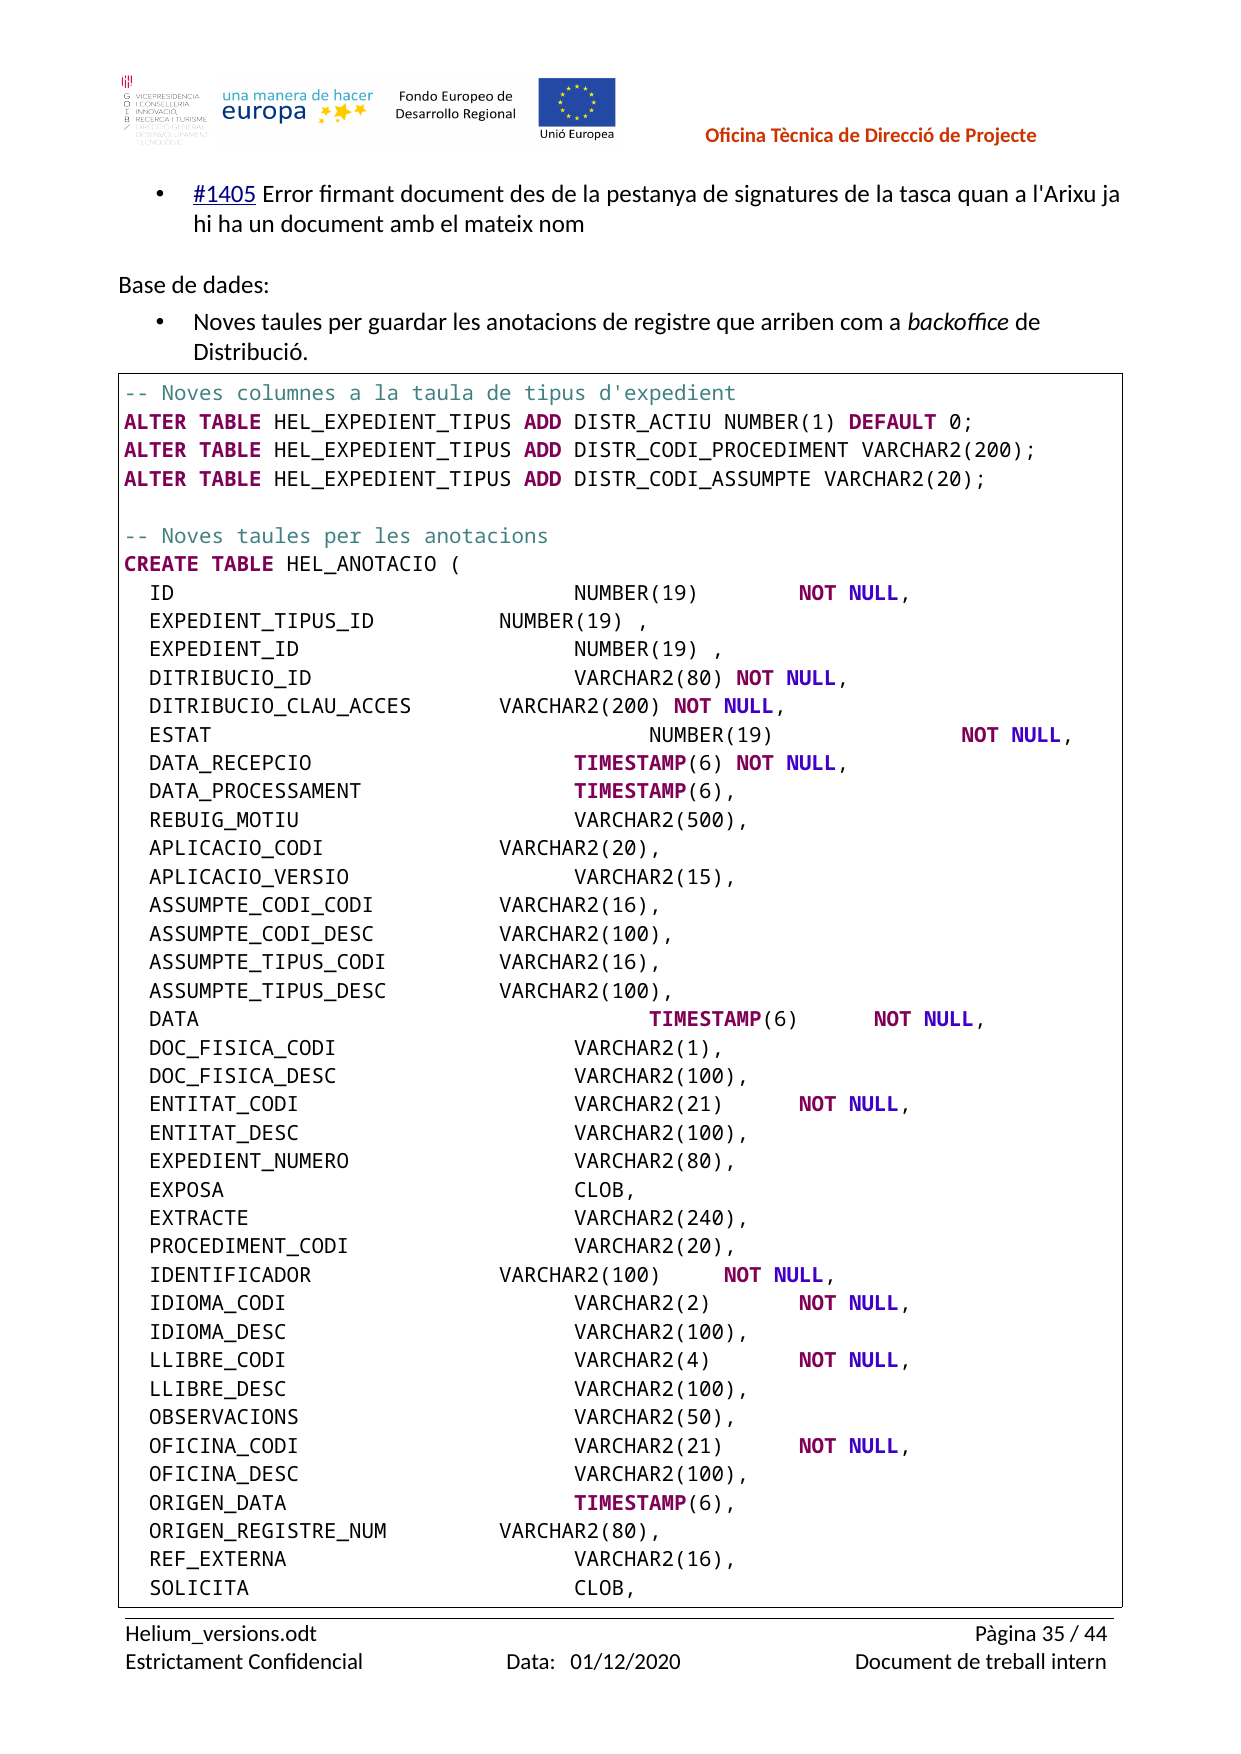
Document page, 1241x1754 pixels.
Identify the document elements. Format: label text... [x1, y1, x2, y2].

table_header -- Noves columnes a la taula de tipus d'expedient ALTER TABLE HEL_EXPEDIENT_TIPUS ADD DISTR_ACTIU NUMBER(1) DEFAULT 0; ALTER TABLE HEL_EXPEDIENT_TIPUS ADD DISTR_CODI_PROCEDIMENT VARCHAR2(200); ALTER TABLE HEL_EXPEDIENT_TIPUS ADD DISTR_CODI_ASSUMPTE VARCHAR2(20); -- Noves taules per les anotacions CREATE TABLE HEL_ANOTACIO ( ID NUMBER(19) NOT NULL, EXPEDIENT_TIPUS_ID NUMBER(19) , EXPEDIENT_ID NUMBER(19) , DITRIBUCIO_ID VARCHAR2(80) NOT NULL, DITRIBUCIO_CLAU_ACCES VARCHAR2(200) NOT NULL, ESTAT NUMBER(19) NOT NULL, DATA_RECEPCIO TIMESTAMP(6) NOT NULL, DATA_PROCESSAMENT TIMESTAMP(6), REBUIG_MOTIU VARCHAR2(500), APLICACIO_CODI VARCHAR2(20), APLICACIO_VERSIO VARCHAR2(15), ASSUMPTE_CODI_CODI VARCHAR2(16), ASSUMPTE_CODI_DESC VARCHAR2(100), ASSUMPTE_TIPUS_CODI VARCHAR2(16), ASSUMPTE_TIPUS_DESC VARCHAR2(100), DATA TIMESTAMP(6) NOT NULL, DOC_FISICA_CODI VARCHAR2(1), DOC_FISICA_DESC VARCHAR2(100), ENTITAT_CODI VARCHAR2(21) NOT NULL, ENTITAT_DESC VARCHAR2(100), EXPEDIENT_NUMERO VARCHAR2(80), EXPOSA CLOB, EXTRACTE VARCHAR2(240), PROCEDIMENT_CODI VARCHAR2(20), IDENTIFICADOR VARCHAR2(100) NOT NULL, IDIOMA_CODI VARCHAR2(2) NOT NULL, IDIOMA_DESC VARCHAR2(100), LLIBRE_CODI VARCHAR2(4) NOT NULL, LLIBRE_DESC VARCHAR2(100), OBSERVACIONS VARCHAR2(50), OFICINA_CODI VARCHAR2(21) NOT NULL, OFICINA_DESC VARCHAR2(100), ORIGEN_DATA TIMESTAMP(6), ORIGEN_REGISTRE_NUM VARCHAR2(80), REF_EXTERNA VARCHAR2(16), SOLICITA CLOB, [119, 374, 1122, 1607]
text Base de dades: [118, 269, 1122, 300]
list Noves taules per guardar les anotacions de registre que arriben com a backoffice de Distribució. [156, 306, 1122, 367]
picture [118, 73, 213, 147]
picture [219, 73, 621, 147]
list #1405 Error firmant document des de la pestanya de signatures de la tasca quan a l'Arixu ja hi ha un document amb el mateix nom [156, 178, 1122, 239]
